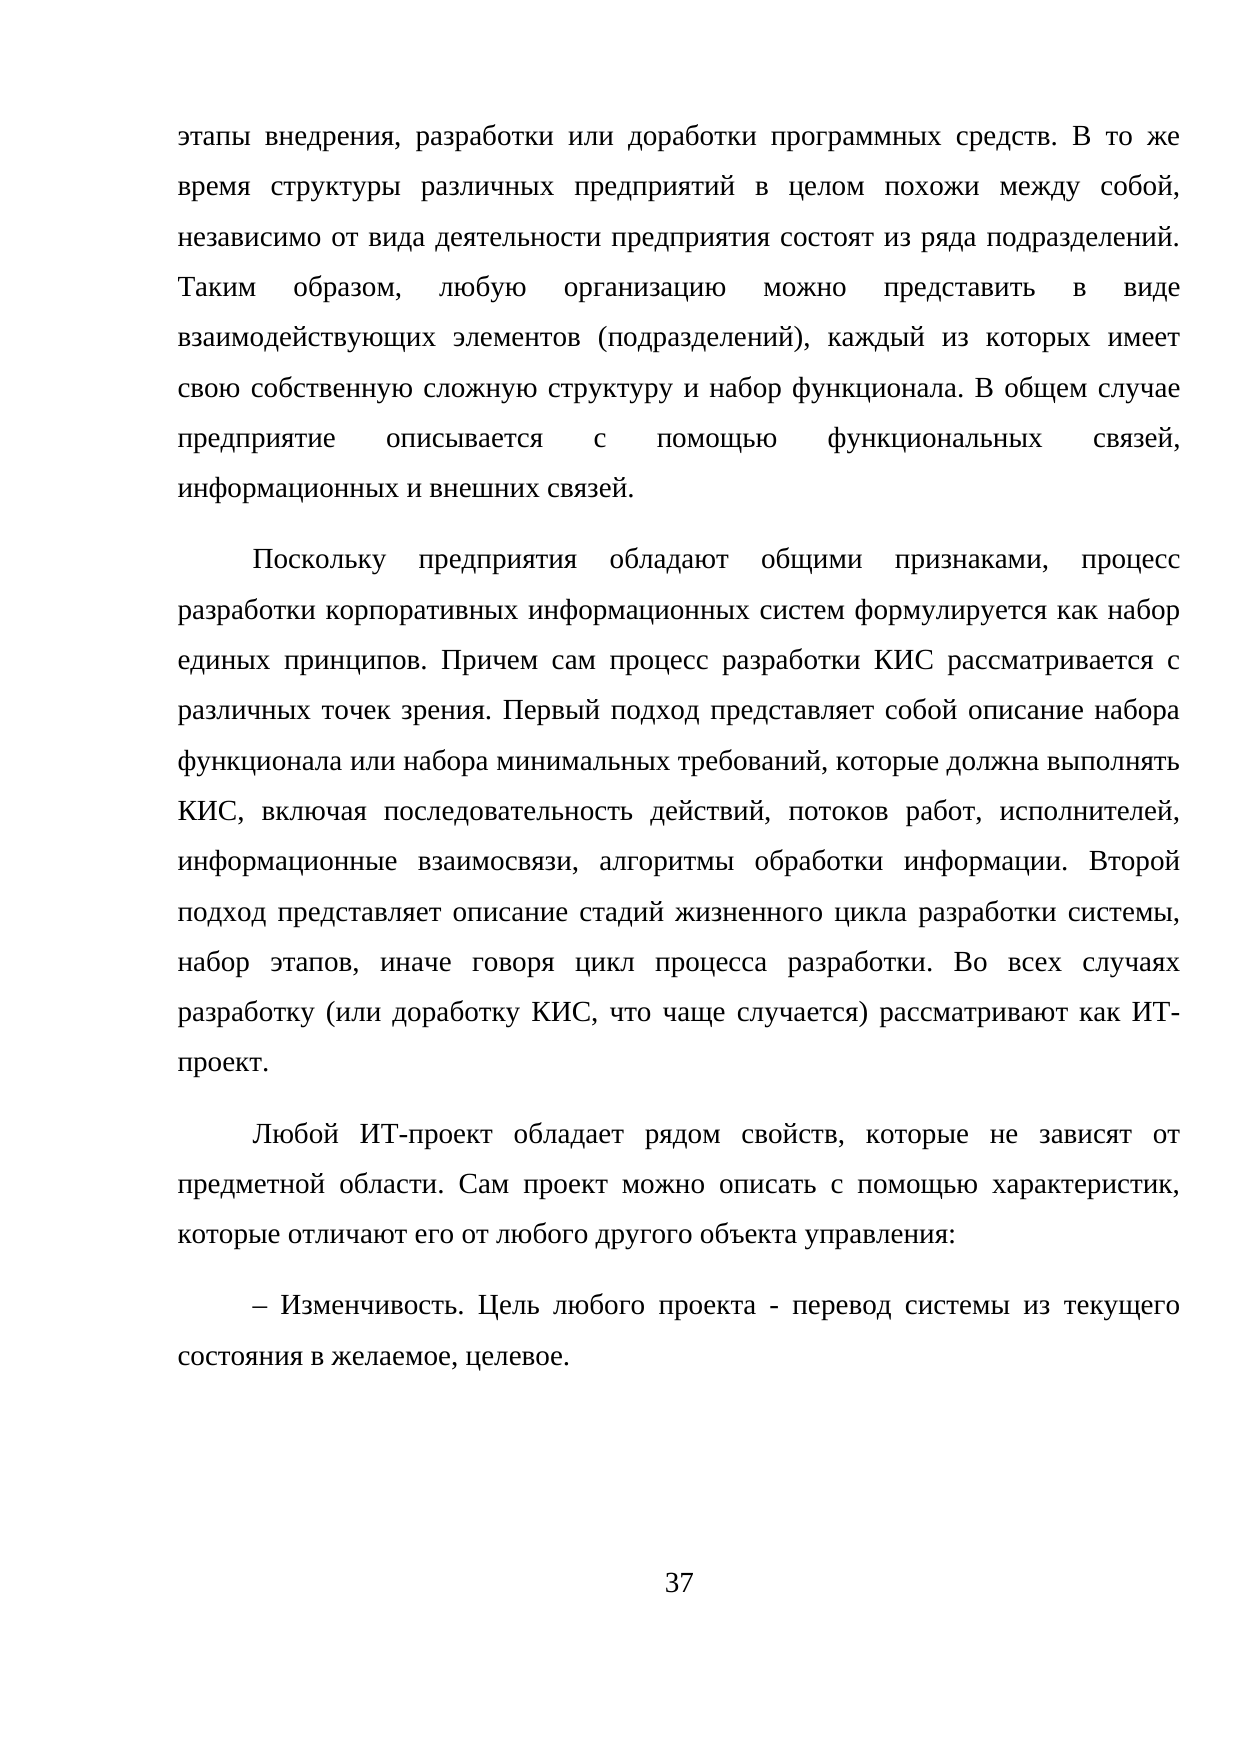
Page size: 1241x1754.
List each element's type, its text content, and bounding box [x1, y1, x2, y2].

text – Изменчивость. Цель любого проекта - перевод системы из текущего состояния в желаемое, целевое. [177, 1287, 1181, 1371]
text Любой ИТ-проект обладает рядом свойств, которые не зависят от предметной области. Сам проект можно описать с помощью характеристик, которые отличают его от любого другого объекта управления: [177, 1116, 1181, 1250]
text Поскольку предприятия обладают общими признаками, процесс разработки корпоративных информационных систем формулируется как набор единых принципов. Причем сам процесс разработки КИС рассматривается с различных точек зрения. Первый подход представляет собой описание набора функционала или набора минимальных требований, которые должна выполнять КИС, включая последовательность действий, потоков работ, исполнителей, информационные взаимосвязи, алгоритмы обработки информации. Второй подход представляет описание стадий жизненного цикла разработки системы, набор этапов, иначе говоря цикл процесса разработки. Во всех случаях разработку (или доработку КИС, что чаще случается) рассматривают как ИТ-проект. [177, 541, 1181, 1078]
text этапы внедрения, разработки или доработки программных средств. В то же время структуры различных предприятий в целом похожи между собой, независимо от вида деятельности предприятия состоят из ряда подразделений. Таким образом, любую организацию можно представить в виде взаимодействующих элементов (подразделений), каждый из которых имеет свою собственную сложную структуру и набор функционала. В общем случае предприятие описывается с помощью функциональных связей, информационных и внешних связей. [177, 118, 1181, 504]
